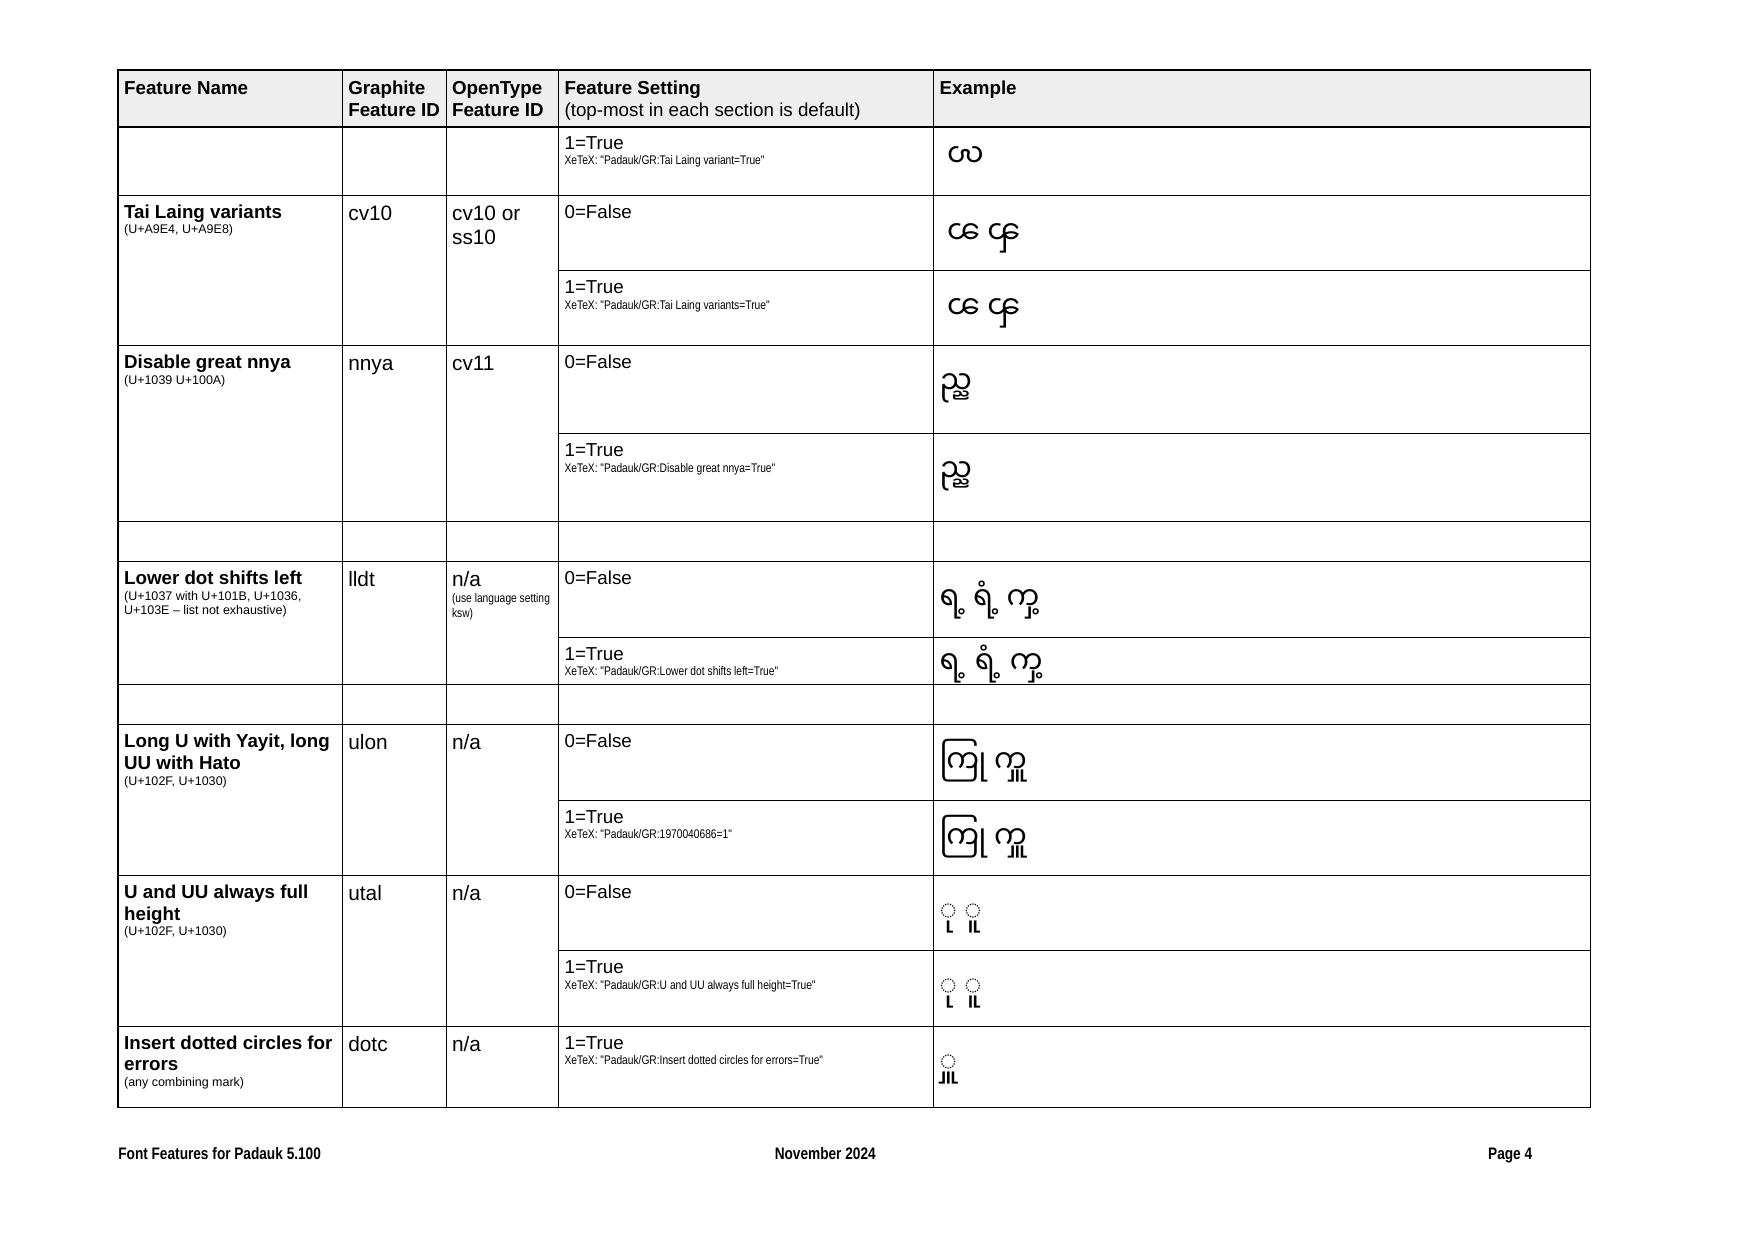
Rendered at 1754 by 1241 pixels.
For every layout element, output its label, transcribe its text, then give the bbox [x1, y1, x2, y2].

table_cell [119, 522, 342, 561]
table_cell ꧤ ꧨ [934, 196, 1590, 270]
table_cell dotc [343, 1027, 446, 1107]
table_cell 1=True XeTeX: "Padauk/GR:1970040686=1" [559, 801, 933, 875]
table_header Graphite Feature ID [343, 71, 446, 126]
table_cell n/a [447, 725, 558, 875]
table_header Feature Name [119, 71, 342, 126]
table_cell ု ူ [934, 951, 1590, 1026]
table_cell cv11 [447, 346, 558, 521]
table_cell [559, 685, 933, 724]
table_cell [343, 685, 446, 724]
table_cell 1=True XeTeX: "Padauk/GR:Tai Laing variant=True" [559, 128, 933, 195]
table_cell Insert dotted circles for errors (any combining mark) [119, 1027, 342, 1107]
table_cell [934, 522, 1590, 561]
table_cell n/a (use language setting ksw) [447, 562, 558, 684]
table_cell [447, 685, 558, 724]
table_cell 1=True XeTeX: "Padauk/GR:U and UU always full height=True" [559, 951, 933, 1026]
table_cell ည္ည [934, 346, 1590, 433]
table_cell 0=False [559, 562, 933, 637]
table_cell ulon [343, 725, 446, 875]
table_cell [559, 522, 933, 561]
table_cell ကြု ကှူ [934, 725, 1590, 800]
table_cell lldt [343, 562, 446, 684]
table_cell ရ့ ရံ့ ကှ့ [934, 638, 1590, 684]
table_cell 1=True XeTeX: "Padauk/GR:Disable great nnya=True" [559, 434, 933, 521]
table_cell [343, 522, 446, 561]
table_cell Tai Laing variants (U+A9E4, U+A9E8) [119, 196, 342, 345]
table_cell 0=False [559, 876, 933, 950]
table_cell 1=True XeTeX: "Padauk/GR:Insert dotted circles for errors=True" [559, 1027, 933, 1107]
table_cell 1=True XeTeX: "Padauk/GR:Tai Laing variants=True" [559, 271, 933, 345]
table_cell 0=False [559, 725, 933, 800]
table_cell U and UU always full height (U+102F, U+1030) [119, 876, 342, 1026]
table_cell ှူ [934, 1027, 1590, 1107]
table_cell [343, 128, 446, 195]
table_cell n/a [447, 1027, 558, 1107]
table_cell n/a [447, 876, 558, 1026]
table_cell cv10 or ss10 [447, 196, 558, 345]
table_cell Lower dot shifts left (U+1037 with U+101B, U+1036, U+103E – list not exhaustive) [119, 562, 342, 684]
table_cell Disable great nnya (U+1039 U+100A) [119, 346, 342, 521]
table_cell ကြု ကှူ [934, 801, 1590, 875]
table_cell 0=False [559, 196, 933, 270]
table_cell Long U with Yayit, long UU with Hato (U+102F, U+1030) [119, 725, 342, 875]
table_cell [934, 685, 1590, 724]
table_cell [447, 522, 558, 561]
table_cell [447, 128, 558, 195]
table_cell [119, 128, 342, 195]
table_header Example [934, 71, 1590, 126]
table_header OpenType Feature ID [447, 71, 558, 126]
table_cell [119, 685, 342, 724]
table_cell 1=True XeTeX: "Padauk/GR:Lower dot shifts left=True" [559, 638, 933, 684]
table_cell ꧤ ꧨ [934, 271, 1590, 345]
table_cell cv10 [343, 196, 446, 345]
table_cell ရ့ ရံ့ ကှ့ [934, 562, 1590, 637]
table_header Feature Setting (top-most in each section is default) [559, 71, 933, 126]
table_cell ု ူ [934, 876, 1590, 950]
table_cell ꩬ [934, 128, 1590, 195]
table_cell 0=False [559, 346, 933, 433]
table_cell nnya [343, 346, 446, 521]
table_cell utal [343, 876, 446, 1026]
table_cell ည္ည [934, 434, 1590, 521]
